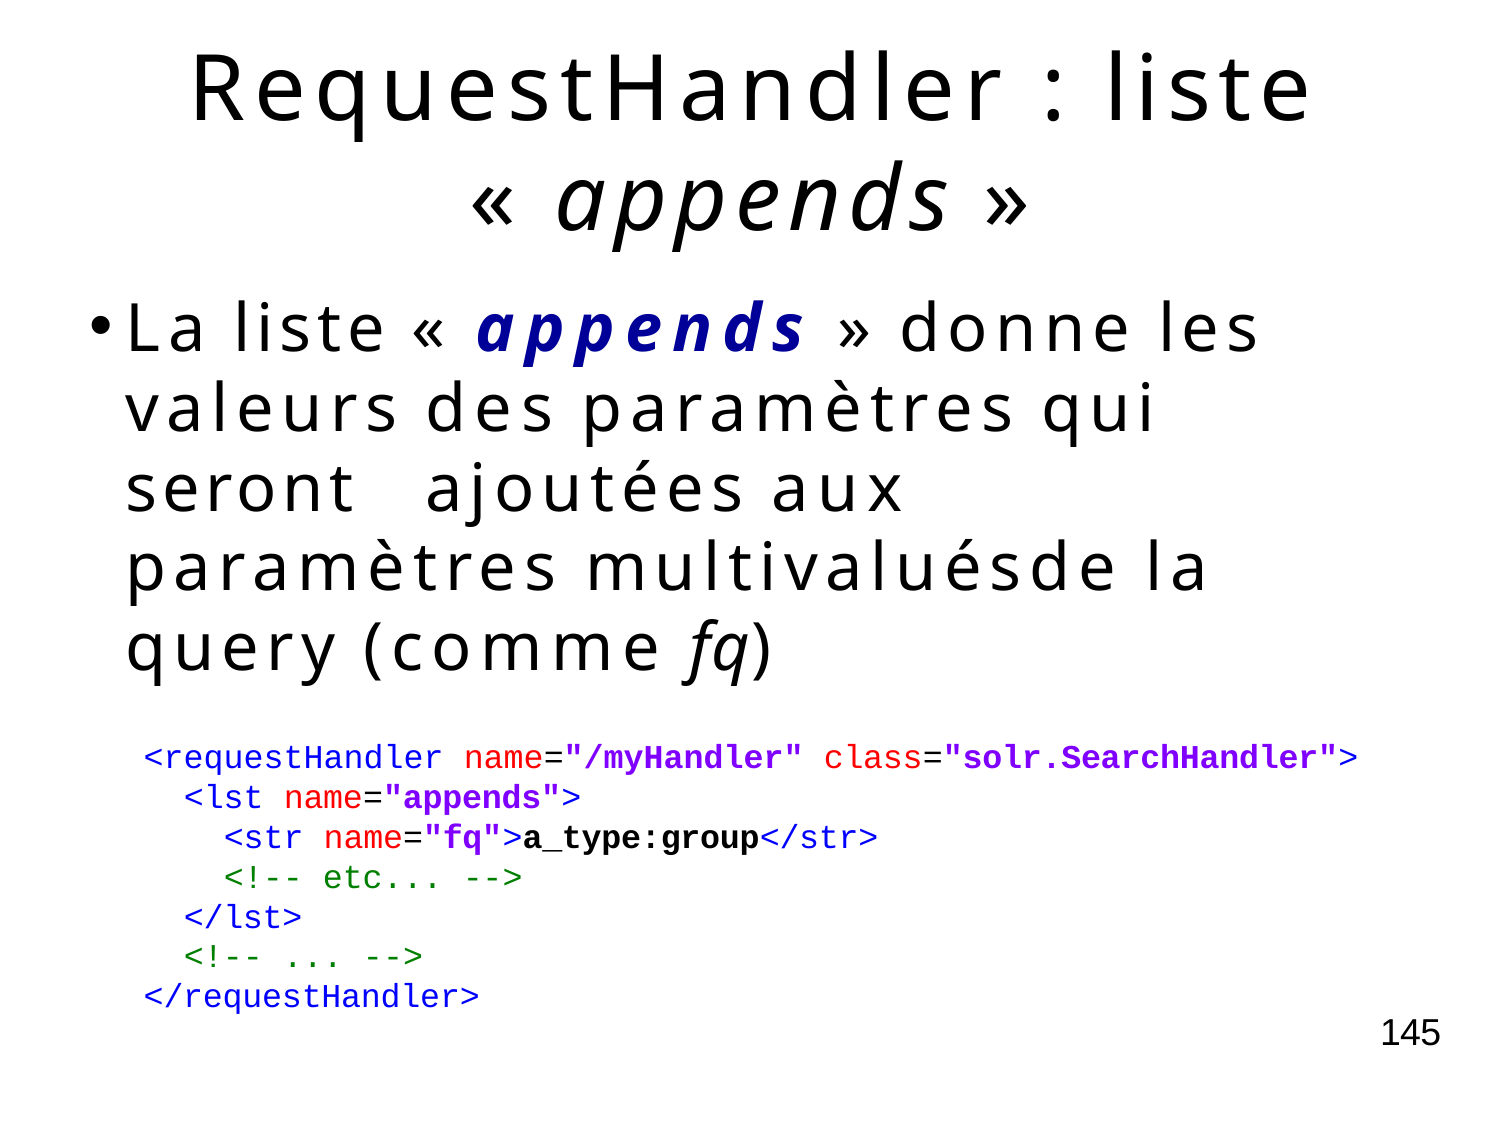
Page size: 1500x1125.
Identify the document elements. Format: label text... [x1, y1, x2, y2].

text_box <requestHandler name="/myHandler" class="solr.SearchHandler"> <lst name="appends"> <str name="fq">a_type:group</str> <!-- etc... --> </lst> <!-- ... --> </requestHandler> [141, 733, 1366, 1015]
title RequestHandler : liste « appends » [87, 26, 1413, 249]
slide_number 145 [1373, 1009, 1451, 1125]
text_box La liste « appends » donne les valeurs des paramètres qui seront ajoutées aux paramètres multivaluésde la query (comme fq) [87, 282, 1371, 685]
